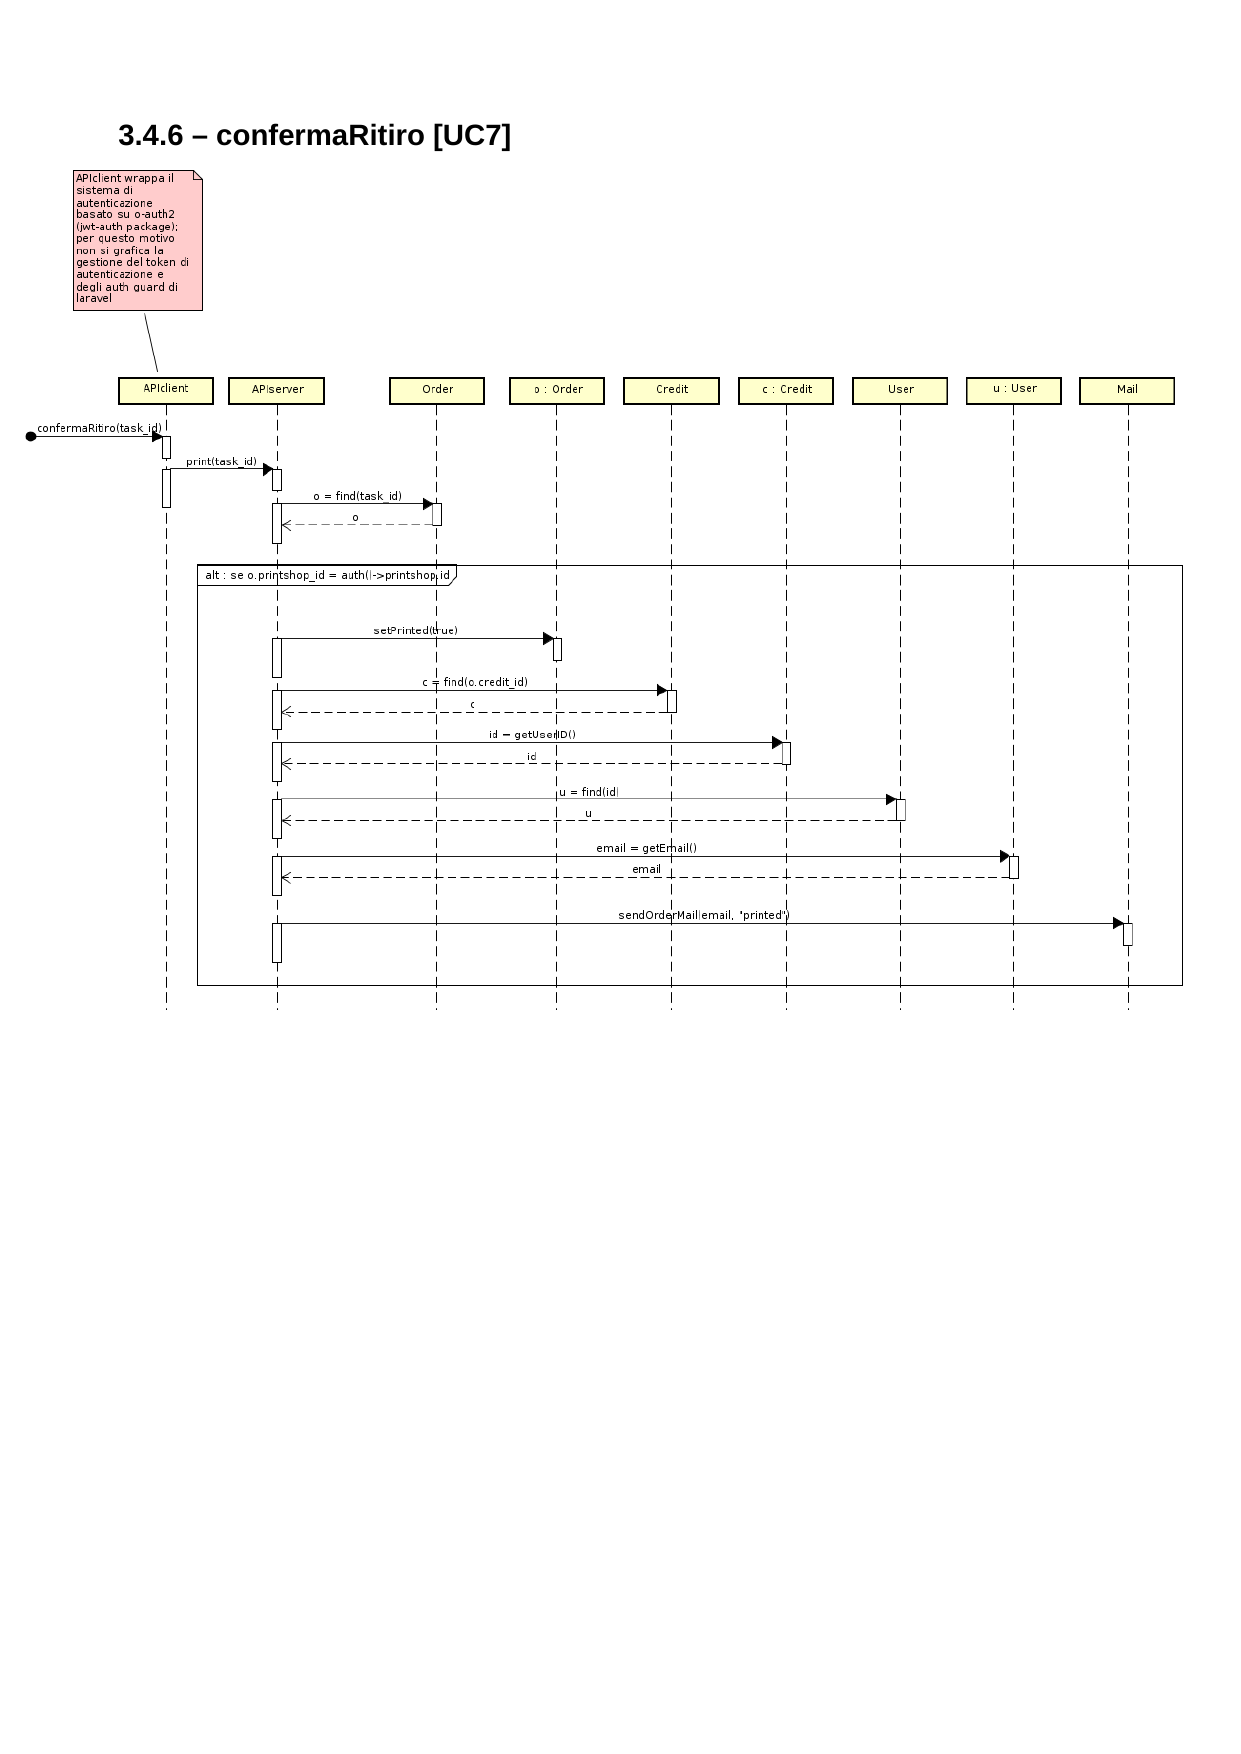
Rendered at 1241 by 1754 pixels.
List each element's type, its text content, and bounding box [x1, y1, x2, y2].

subtitle 3.4.6 – confermaRitiro [UC7] [118, 118, 1122, 152]
picture [0, 166, 1235, 1010]
